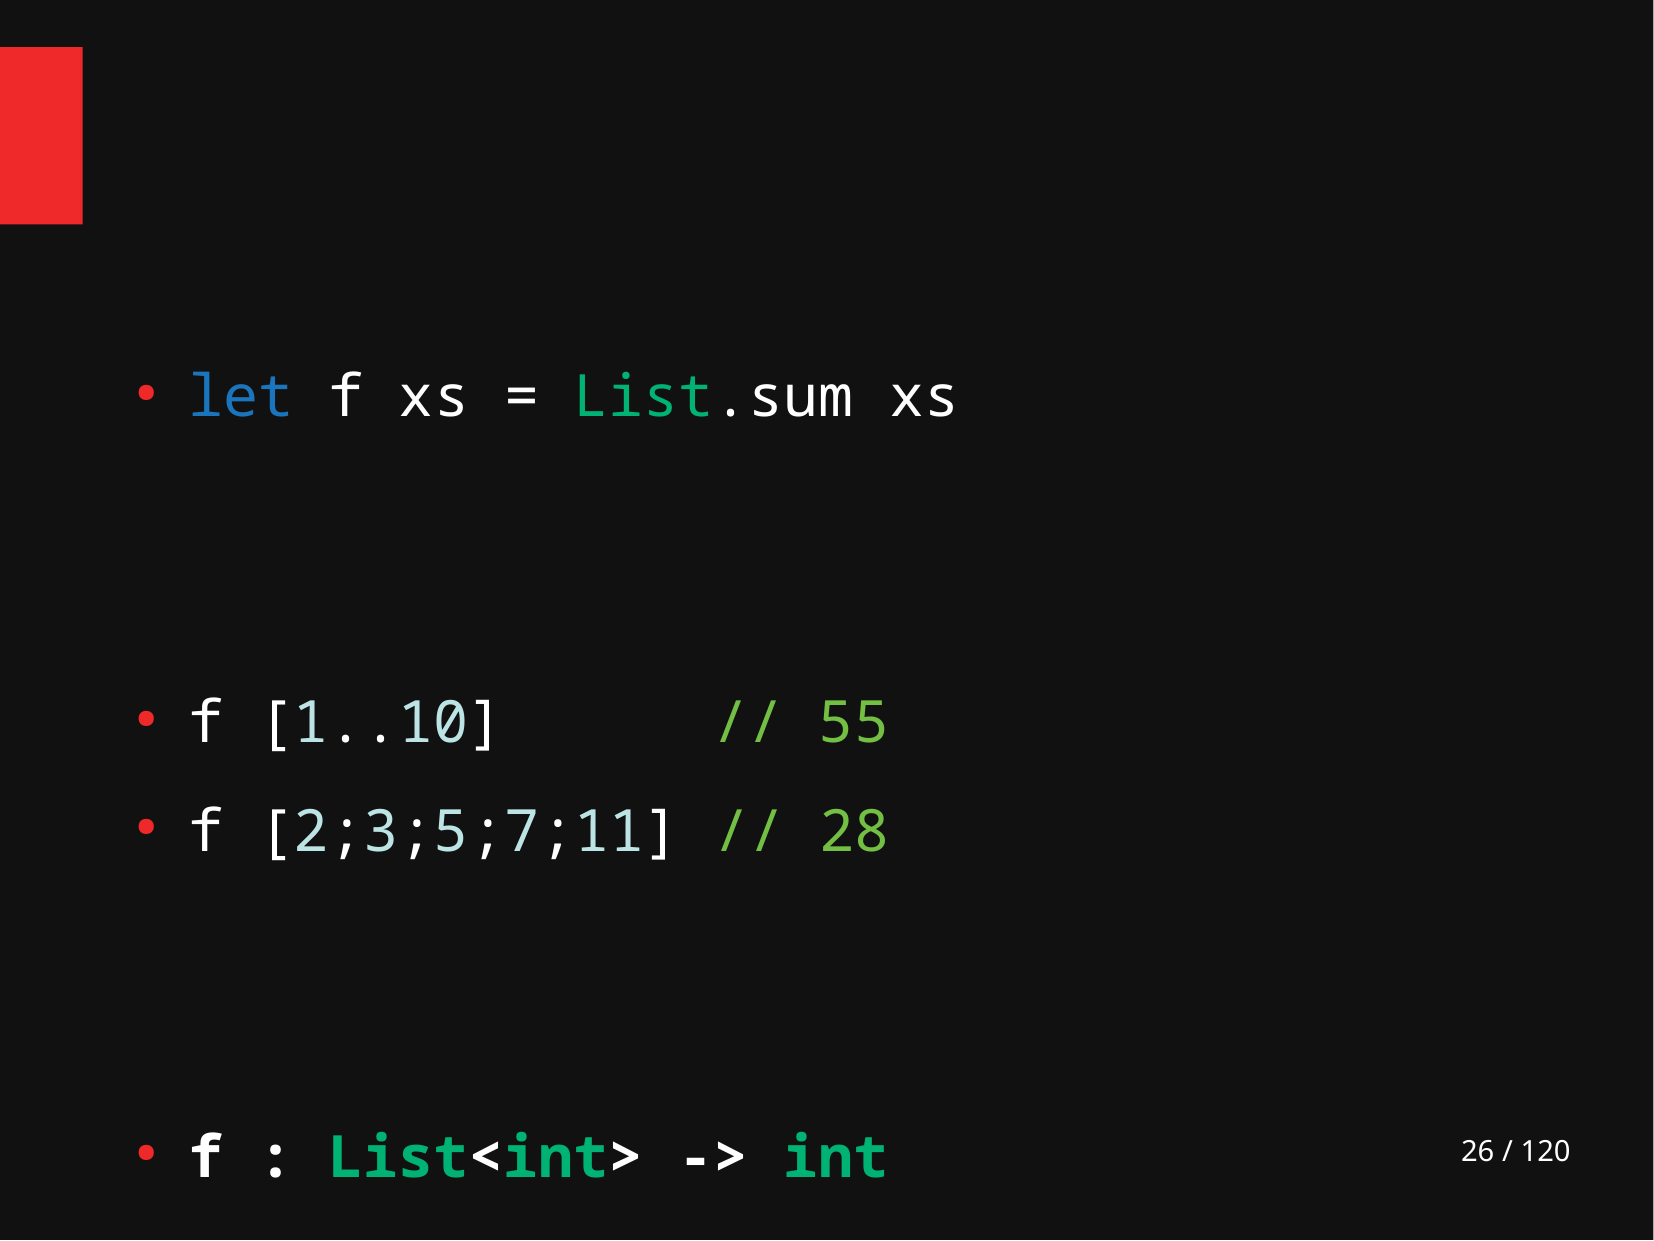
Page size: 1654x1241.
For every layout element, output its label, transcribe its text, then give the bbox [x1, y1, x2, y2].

list let f xs = List.sum xs f [1..10] // 55 f [2;3;5;7;11] // 28 f : List<int> -> int [118, 354, 1536, 1074]
